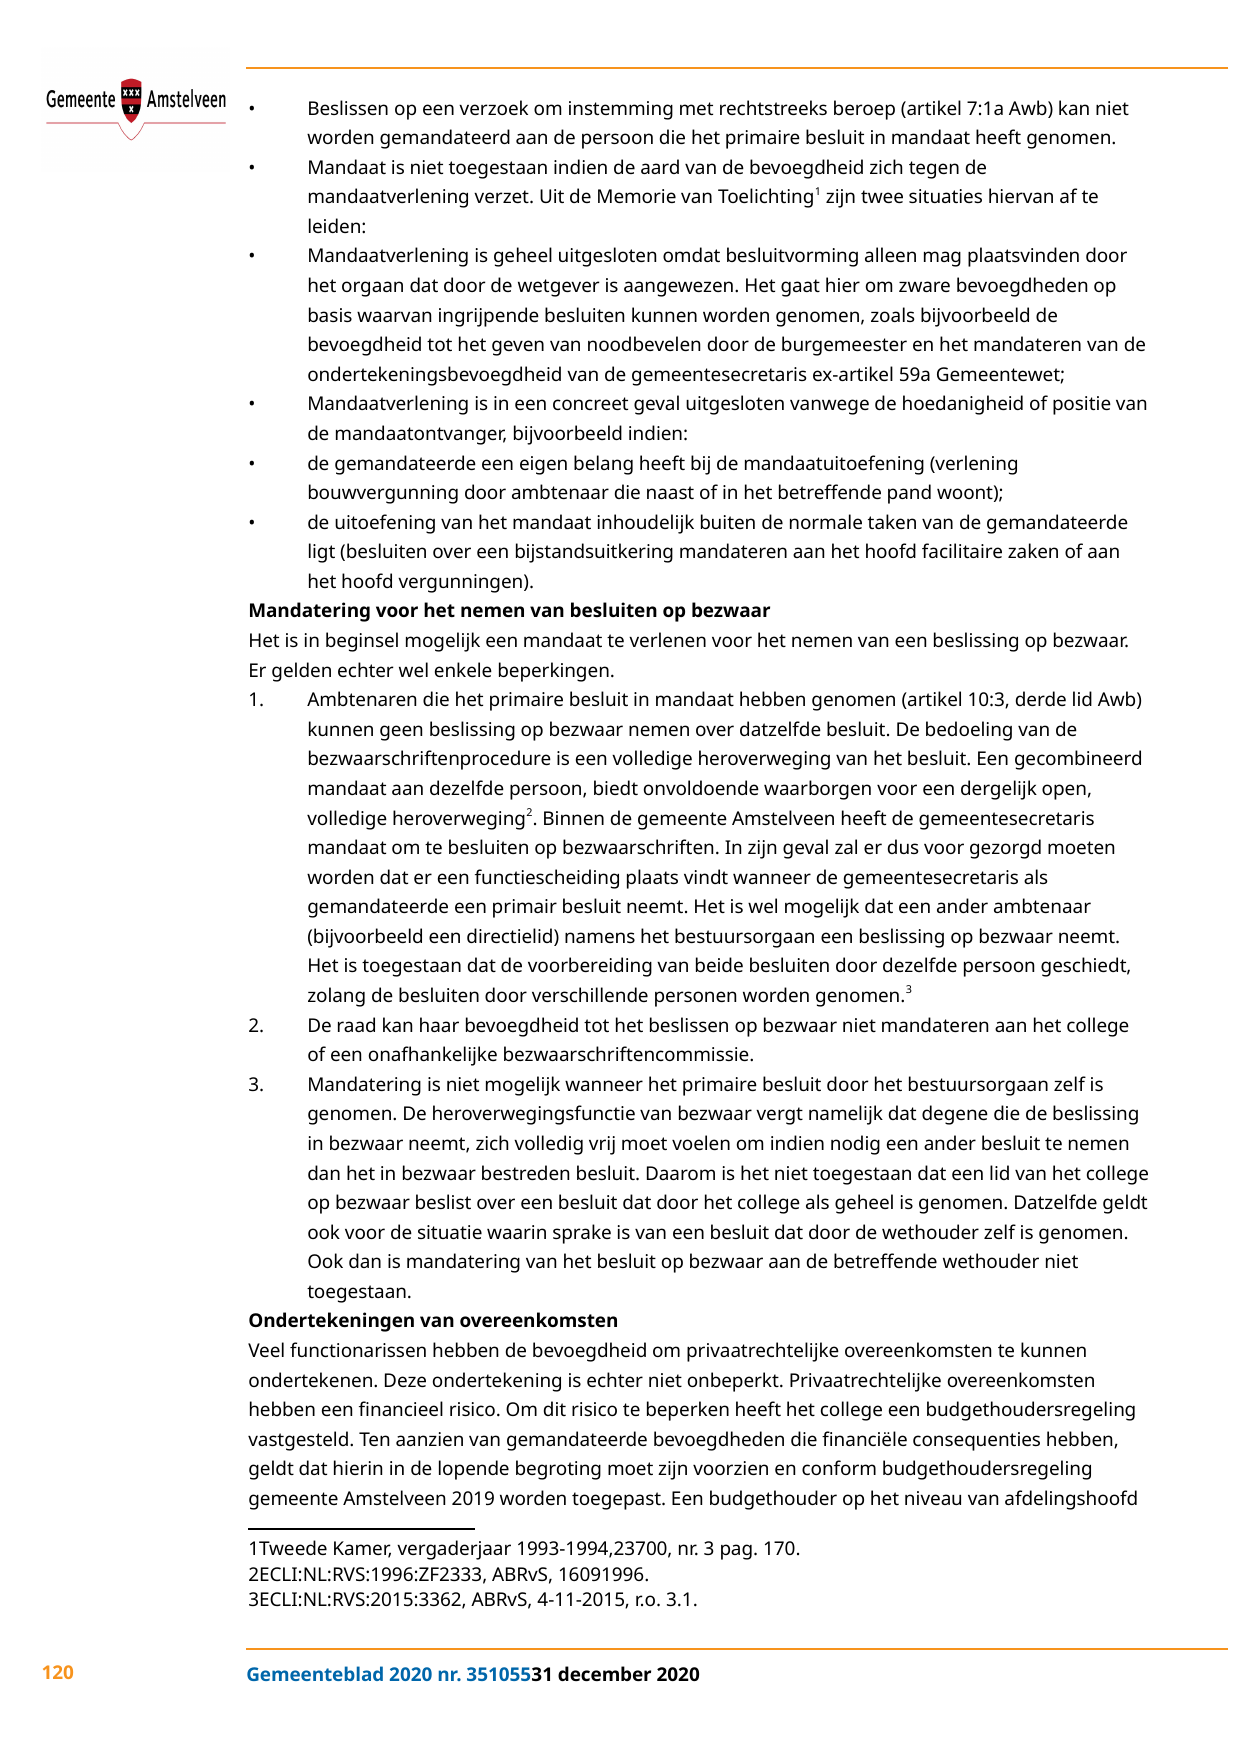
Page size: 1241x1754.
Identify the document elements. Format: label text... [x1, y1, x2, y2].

text Mandatering voor het nemen van besluiten op bezwaar [248, 598, 1152, 623]
list ECLI:NL:RVS:1996:ZF2333, ABRvS, 16091996. [248, 1561, 1152, 1586]
list Mandatering is niet mogelijk wanneer het primaire besluit door het bestuursorgaan zelf is genomen. De heroverwegingsfunctie van bezwaar vergt namelijk dat degene die de beslissing in bezwaar neemt, zich volledig vrij moet voelen om indien nodig een ander besluit te nemen dan het in bezwaar bestreden besluit. Daarom is het niet toegestaan dat een lid van het college op bezwaar beslist over een besluit dat door het college als geheel is genomen. Datzelfde geldt ook voor de situatie waarin sprake is van een besluit dat door de wethouder zelf is genomen. Ook dan is mandatering van het besluit op bezwaar aan de betreffende wethouder niet toegestaan. [248, 1071, 1152, 1304]
text Veel functionarissen hebben de bevoegdheid om privaatrechtelijke overeenkomsten te kunnen ondertekenen. Deze ondertekening is echter niet onbeperkt. Privaatrechtelijke overeenkomsten hebben een financieel risico. Om dit risico te beperken heeft het college een budgethoudersregeling vastgesteld. Ten aanzien van gemandateerde bevoegdheden die financiële consequenties hebben, geldt dat hierin in de lopende begroting moet zijn voorzien en conform budgethoudersregeling gemeente Amstelveen 2019 worden toegepast. Een budgethouder op het niveau van afdelingshoofd [248, 1337, 1152, 1511]
picture [41, 47, 231, 172]
text Het is in beginsel mogelijk een mandaat te verlenen voor het nemen van een beslissing op bezwaar. Er gelden echter wel enkele beperkingen. [248, 627, 1152, 683]
text Ondertekeningen van overeenkomsten [248, 1308, 1152, 1333]
list Mandaatverlening is geheel uitgesloten omdat besluitvorming alleen mag plaatsvinden door het orgaan dat door de wetgever is aangewezen. Het gaat hier om zware bevoegdheden op basis waarvan ingrijpende besluiten kunnen worden genomen, zoals bijvoorbeeld de bevoegdheid tot het geven van noodbevelen door de burgemeester en het mandateren van de ondertekeningsbevoegdheid van de gemeentesecretaris ex-artikel 59a Gemeentewet; [248, 243, 1152, 387]
list de gemandateerde een eigen belang heeft bij de mandaatuitoefening (verlening bouwvergunning door ambtenaar die naast of in het betreffende pand woont); [248, 450, 1152, 505]
list Mandaatverlening is in een concreet geval uitgesloten vanwege de hoedanigheid of positie van de mandaatontvanger, bijvoorbeeld indien: [248, 391, 1152, 446]
list de uitoefening van het mandaat inhoudelijk buiten de normale taken van de gemandateerde ligt (besluiten over een bijstandsuitkering mandateren aan het hoofd facilitaire zaken of aan het hoofd vergunningen). [248, 509, 1152, 594]
list Beslissen op een verzoek om instemming met rechtstreeks beroep (artikel 7:1a Awb) kan niet worden gemandateerd aan de persoon die het primaire besluit in mandaat heeft genomen. [248, 95, 1152, 150]
list ECLI:NL:RVS:2015:3362, ABRvS, 4-11-2015, r.o. 3.1. [248, 1586, 1152, 1612]
list Ambtenaren die het primaire besluit in mandaat hebben genomen (artikel 10:3, derde lid Awb) kunnen geen beslissing op bezwaar nemen over datzelfde besluit. De bedoeling van de bezwaarschriftenprocedure is een volledige heroverweging van het besluit. Een gecombineerd mandaat aan dezelfde persoon, biedt onvoldoende waarborgen voor een dergelijk open, volledige heroverweging. Binnen de gemeente Amstelveen heeft de gemeentesecretaris mandaat om te besluiten op bezwaarschriften. In zijn geval zal er dus voor gezorgd moeten worden dat er een functiescheiding plaats vindt wanneer de gemeentesecretaris als gemandateerde een primair besluit neemt. Het is wel mogelijk dat een ander ambtenaar (bijvoorbeeld een directielid) namens het bestuursorgaan een beslissing op bezwaar neemt. Het is toegestaan dat de voorbereiding van beide besluiten door dezelfde persoon geschiedt, zolang de besluiten door verschillende personen worden genomen. [248, 686, 1152, 1008]
list Mandaat is niet toegestaan indien de aard van de bevoegdheid zich tegen de mandaatverlening verzet. Uit de Memorie van Toelichting zijn twee situaties hiervan af te leiden: [248, 154, 1152, 239]
list De raad kan haar bevoegdheid tot het beslissen op bezwaar niet mandateren aan het college of een onafhankelijke bezwaarschriftencommissie. [248, 1012, 1152, 1067]
list Tweede Kamer, vergaderjaar 1993-1994,23700, nr. 3 pag. 170. [248, 1535, 1152, 1561]
